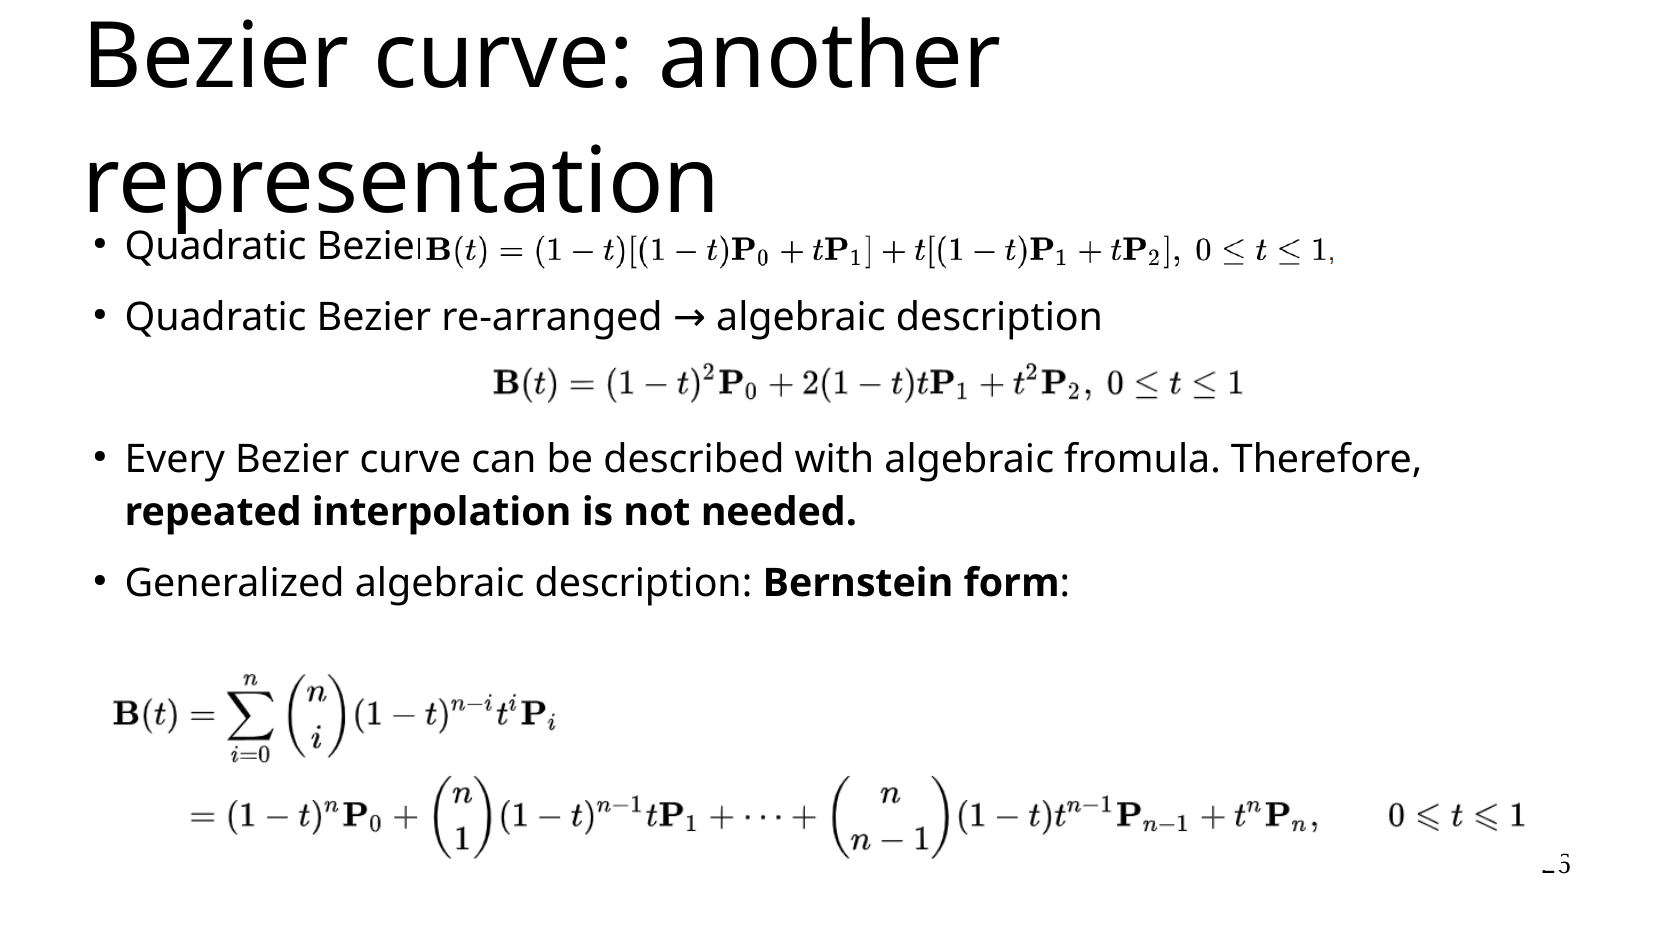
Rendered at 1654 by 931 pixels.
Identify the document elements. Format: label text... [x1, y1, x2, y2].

picture [90, 665, 1561, 871]
list Quadratic Bezier: Quadratic Bezier re-arranged → algebraic description Every Bezier curve can be described with algebraic fromula. Therefore, repeated interpolation is not needed. Generalized algebraic description: Bernstein form: [82, 217, 1571, 616]
title Bezier curve: another representation [82, 37, 1571, 193]
picture [479, 344, 1246, 406]
picture [420, 230, 1339, 271]
